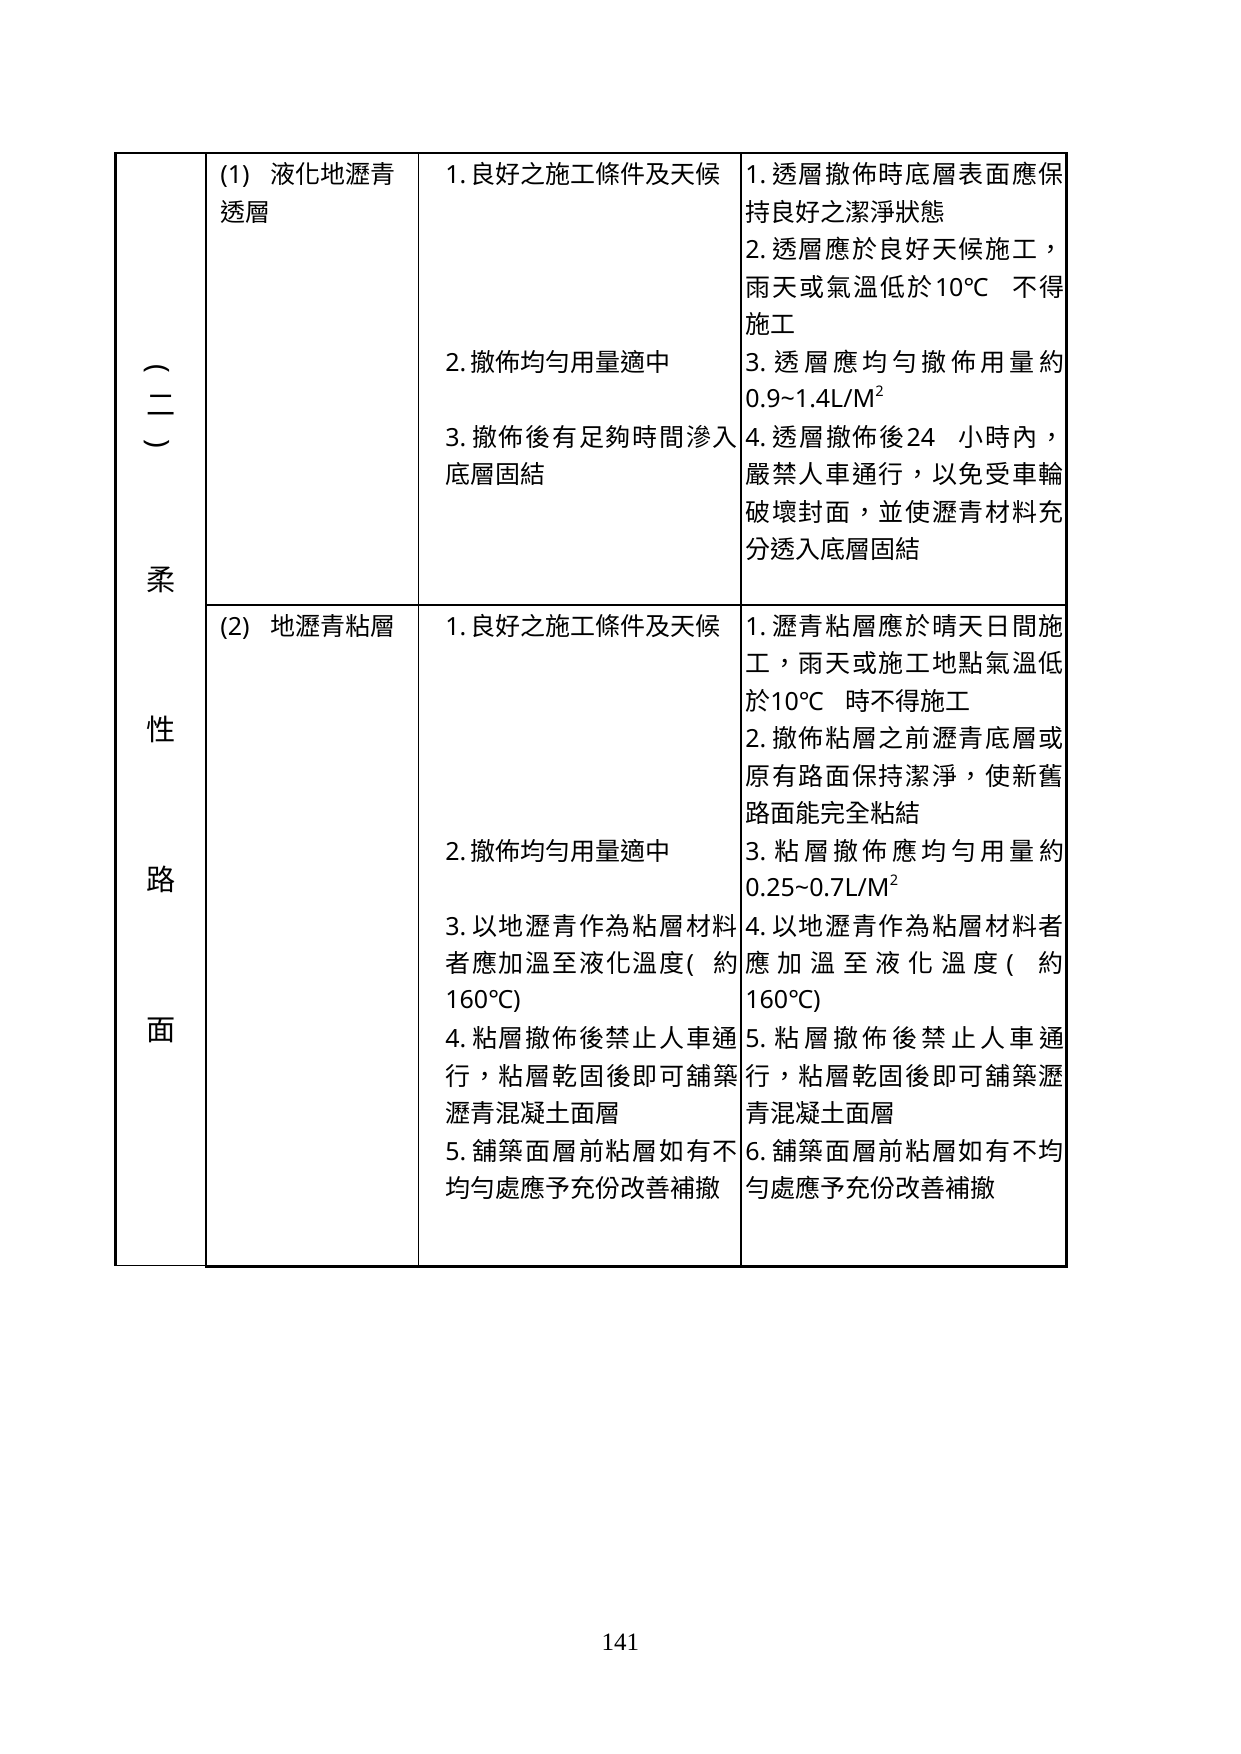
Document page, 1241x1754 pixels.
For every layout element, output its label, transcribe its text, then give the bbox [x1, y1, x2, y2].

table_cell (2)地瀝青粘層 [207, 606, 418, 1264]
table_cell 1.瀝青粘層應於晴天日間施工，雨天或施工地點氣溫低於10℃時不得施工 2.撤佈粘層之前瀝青底層或原有路面保持潔淨，使新舊路面能完全粘結 3.粘層撤佈應均勻用量約0.25~0.7L/M2 4.以地瀝青作為粘層材料者應加溫至液化溫度(約160℃) 5.粘層撤佈後禁止人車通行，粘層乾固後即可舖築瀝青混凝土面層 6.舖築面層前粘層如有不均勻處應予充份改善補撤 [742, 606, 1065, 1264]
table_cell 1.良好之施工條件及天候 2.撤佈均勻用量適中 3.以地瀝青作為粘層材料者應加溫至液化溫度(約160℃) 4.粘層撤佈後禁止人車通行，粘層乾固後即可舖築瀝青混凝土面層 5.舖築面層前粘層如有不均勻處應予充份改善補撤 [419, 606, 740, 1264]
table_cell 1.良好之施工條件及天候 2.撤佈均勻用量適中 3.撤佈後有足夠時間滲入底層固結 [419, 154, 740, 604]
table_cell 1.透層撤佈時底層表面應保持良好之潔淨狀態 2.透層應於良好天候施工，雨天或氣溫低於10℃不得施工 3.透層應均勻撤佈用量約0.9~1.4L/M2 4.透層撤佈後24小時內，嚴禁人車通行，以免受車輪破壞封面，並使瀝青材料充分透入底層固結 [742, 154, 1065, 604]
table_cell (1)液化地瀝青透層 [207, 154, 418, 604]
table_cell (二) 柔 性 路 面 [117, 154, 205, 1264]
